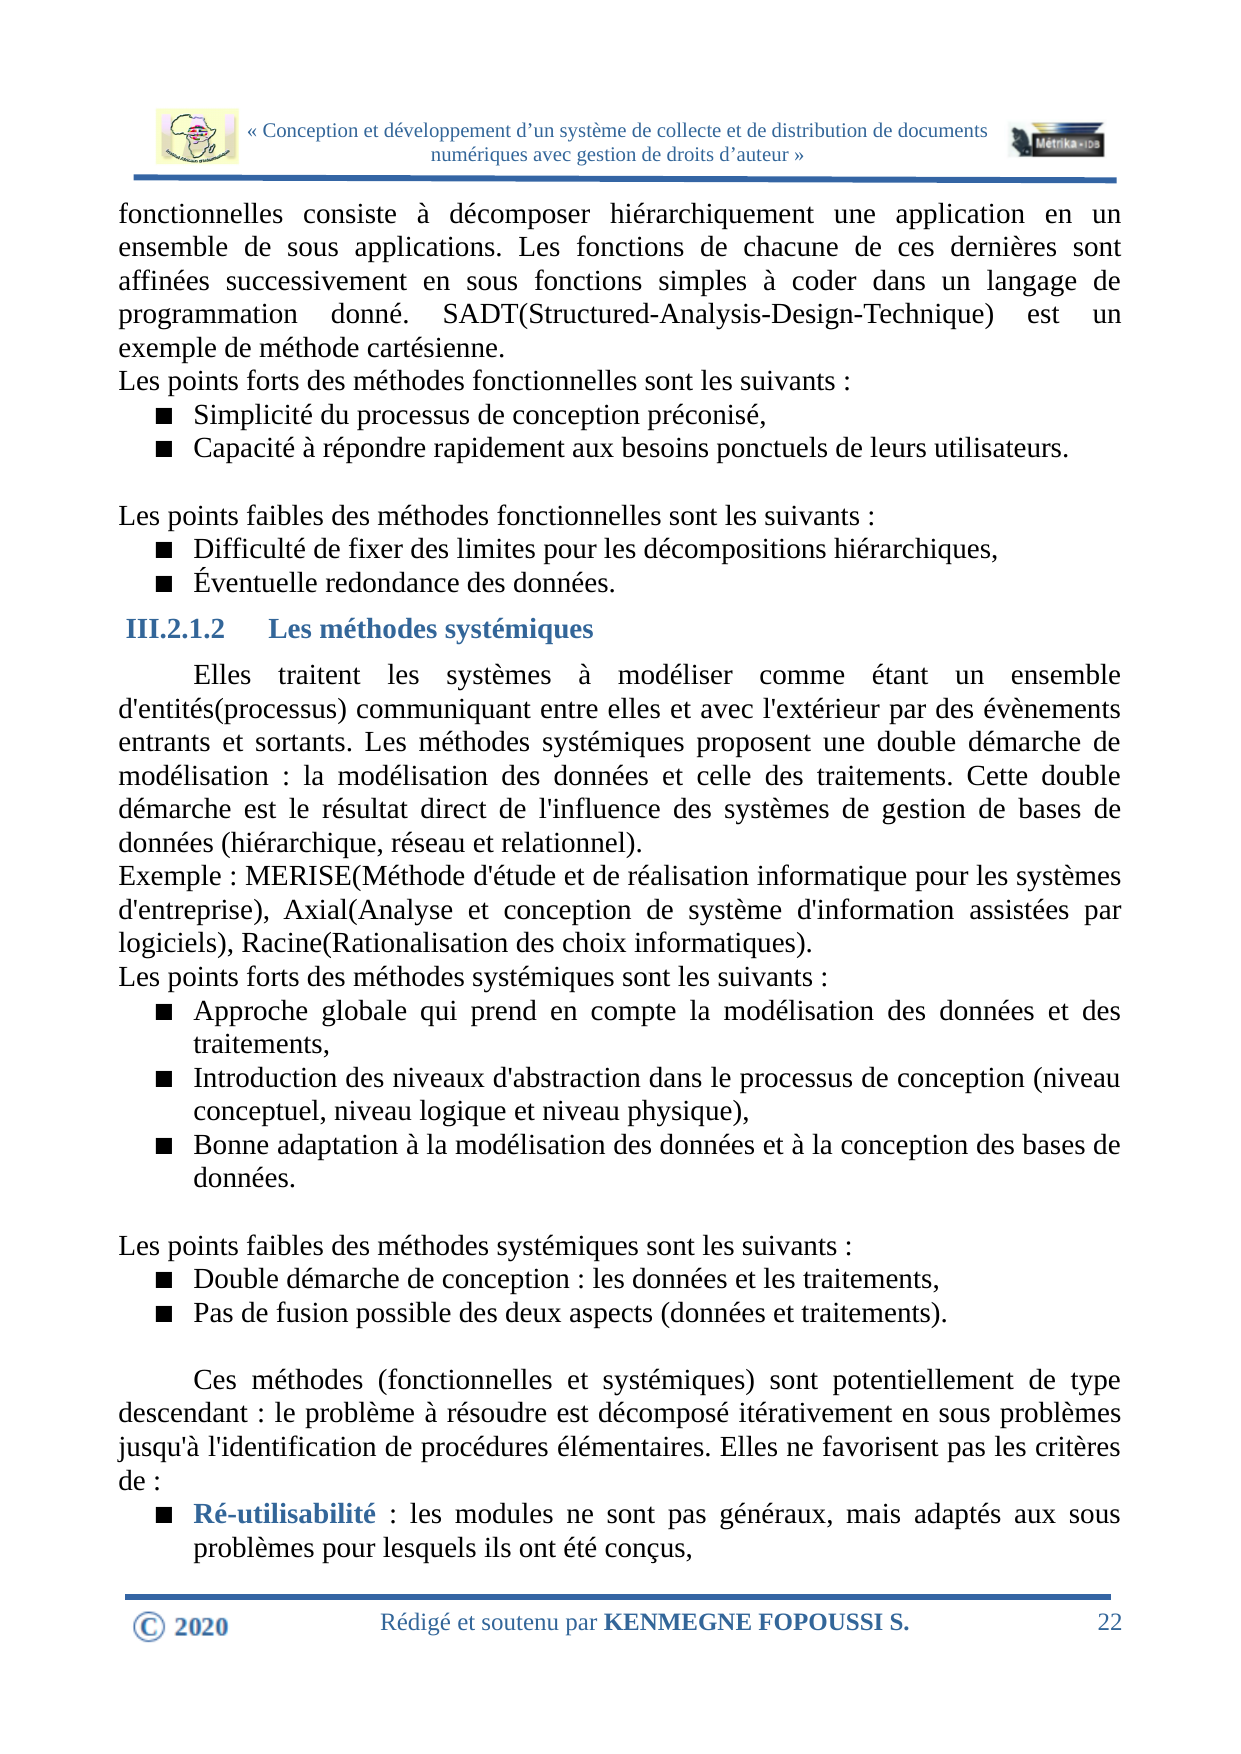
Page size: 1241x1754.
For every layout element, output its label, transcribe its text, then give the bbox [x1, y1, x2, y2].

text Ces méthodes (fonctionnelles et systémiques) sont potentiellement de type descendant : le problème à résoudre est décomposé itérativement en sous problèmes jusqu'à l'identification de procédures élémentaires. Elles ne favorisent pas les critères de : [118, 1362, 1122, 1496]
list Pas de fusion possible des deux aspects (données et traitements). [156, 1295, 1122, 1328]
list Difficulté de fixer des limites pour les décompositions hiérarchiques, [156, 531, 1122, 565]
subtitle Les méthodes systémiques [118, 611, 1122, 645]
text fonctionnelles consiste à décomposer hiérarchiquement une application en un ensemble de sous applications. Les fonctions de chacune de ces dernières sont affinées successivement en sous fonctions simples à coder dans un langage de programmation donné. SADT(Structured-Analysis-Design-Technique) est un exemple de méthode cartésienne. [118, 196, 1122, 363]
list Ré-utilisabilité : les modules ne sont pas généraux, mais adaptés aux sous problèmes pour lesquels ils ont été conçus, [156, 1496, 1122, 1563]
list Introduction des niveaux d'abstraction dans le processus de conception (niveau conceptuel, niveau logique et niveau physique), [156, 1060, 1122, 1127]
picture [126, 1604, 231, 1647]
text Exemple : MERISE(Méthode d'étude et de réalisation informatique pour les systèmes d'entreprise), Axial(Analyse et conception de système d'information assistées par logiciels), Racine(Rationalisation des choix informatiques). [118, 858, 1122, 959]
picture [154, 107, 241, 166]
list Approche globale qui prend en compte la modélisation des données et des traitements, [156, 993, 1122, 1060]
text Les points forts des méthodes systémiques sont les suivants : [118, 959, 1122, 993]
text Elles traitent les systèmes à modéliser comme étant un ensemble d'entités(processus) communiquant entre elles et avec l'extérieur par des évènements entrants et sortants. Les méthodes systémiques proposent une double démarche de modélisation : la modélisation des données et celle des traitements. Cette double démarche est le résultat direct de l'influence des systèmes de gestion de bases de données (hiérarchique, réseau et relationnel). [118, 657, 1122, 858]
text Les points forts des méthodes fonctionnelles sont les suivants : [118, 363, 1122, 397]
list Capacité à répondre rapidement aux besoins ponctuels de leurs utilisateurs. [156, 431, 1122, 464]
list Éventuelle redondance des données. [156, 565, 1122, 599]
picture [1003, 116, 1109, 160]
list Bonne adaptation à la modélisation des données et à la conception des bases de données. [156, 1127, 1122, 1194]
text Les points faibles des méthodes systémiques sont les suivants : [118, 1228, 1122, 1261]
list Simplicité du processus de conception préconisé, [156, 397, 1122, 431]
text Les points faibles des méthodes fonctionnelles sont les suivants : [118, 498, 1122, 531]
list Double démarche de conception : les données et les traitements, [156, 1261, 1122, 1295]
